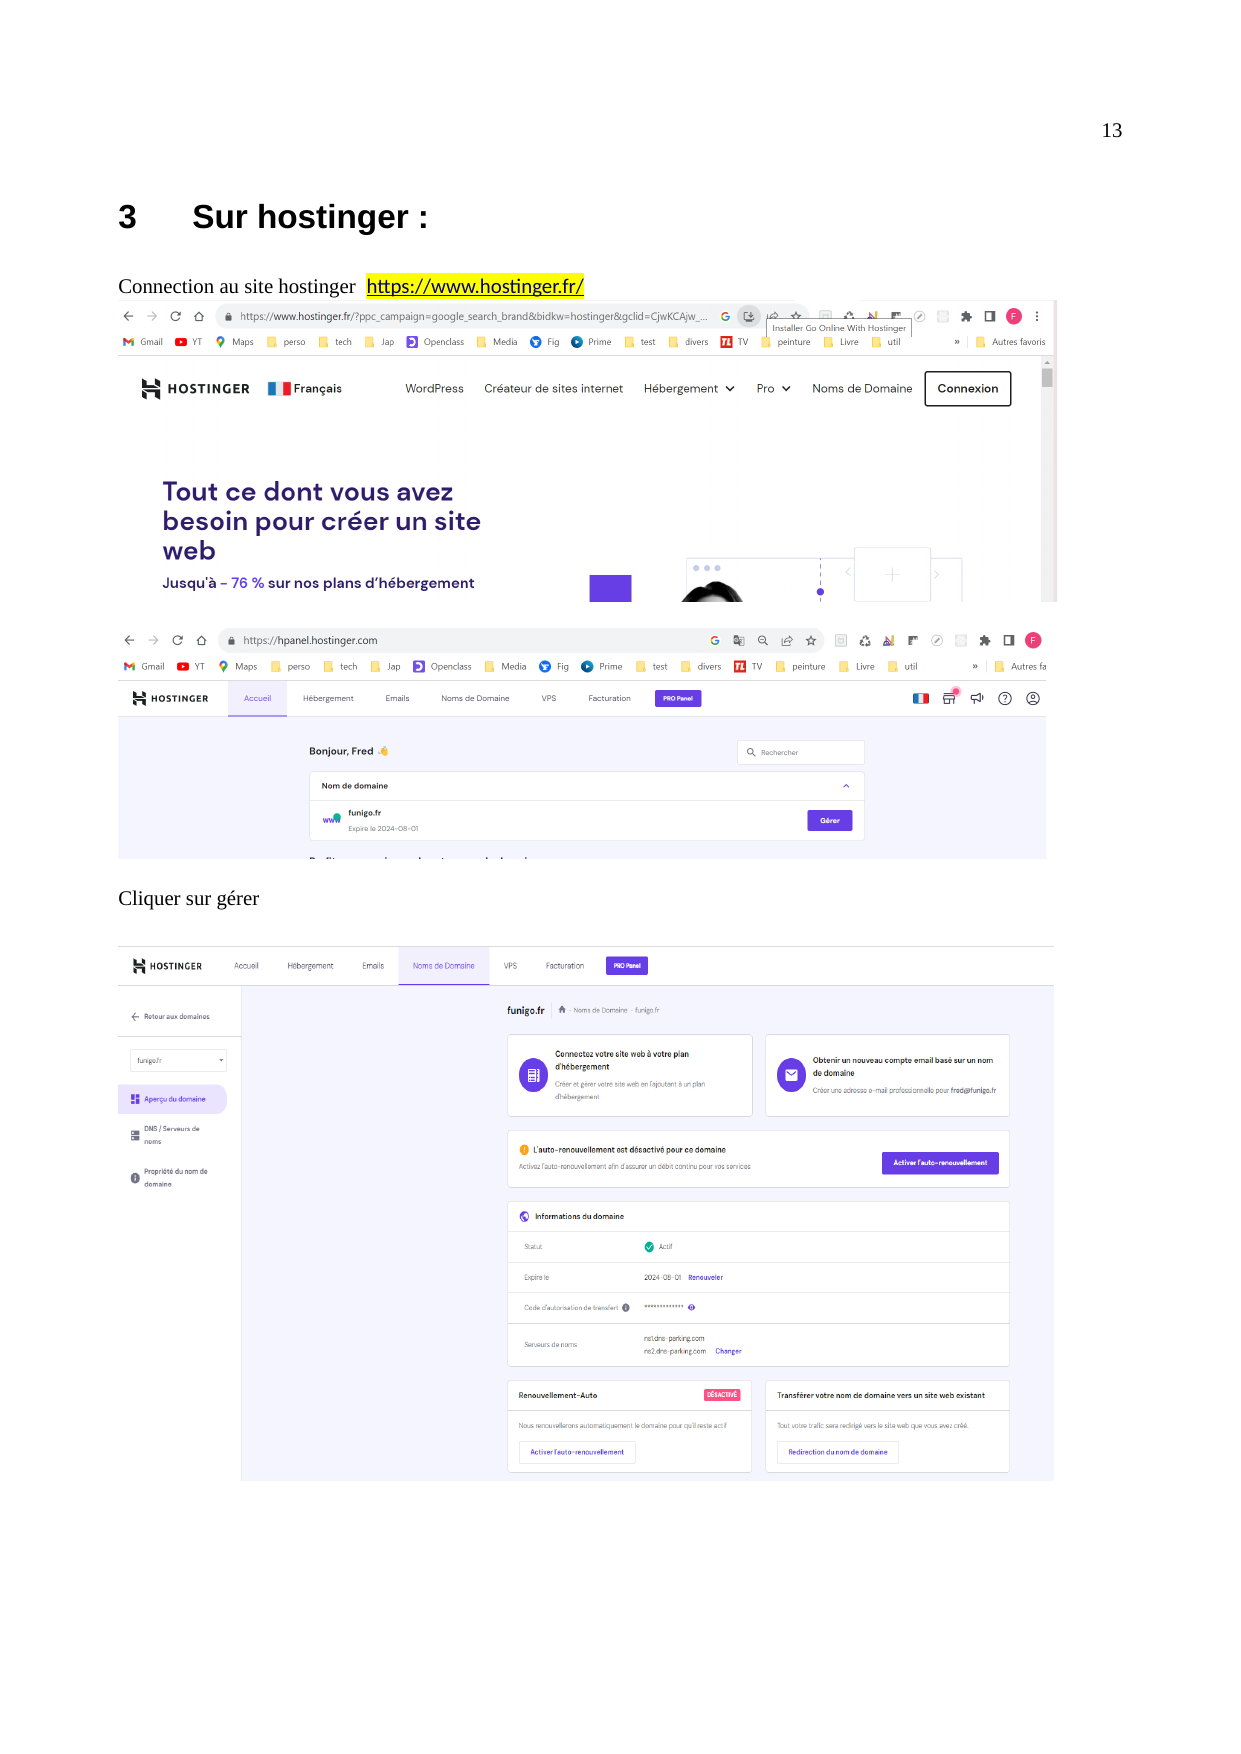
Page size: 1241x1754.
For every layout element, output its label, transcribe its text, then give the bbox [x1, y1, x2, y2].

text Connection au site hostinger https://www.hostinger.fr/ [118, 273, 1122, 299]
picture [118, 937, 1054, 1481]
picture [118, 300, 1058, 602]
picture [118, 628, 1047, 859]
subtitle Sur hostinger : [118, 197, 1122, 235]
text Cliquer sur gérer [118, 886, 1122, 910]
